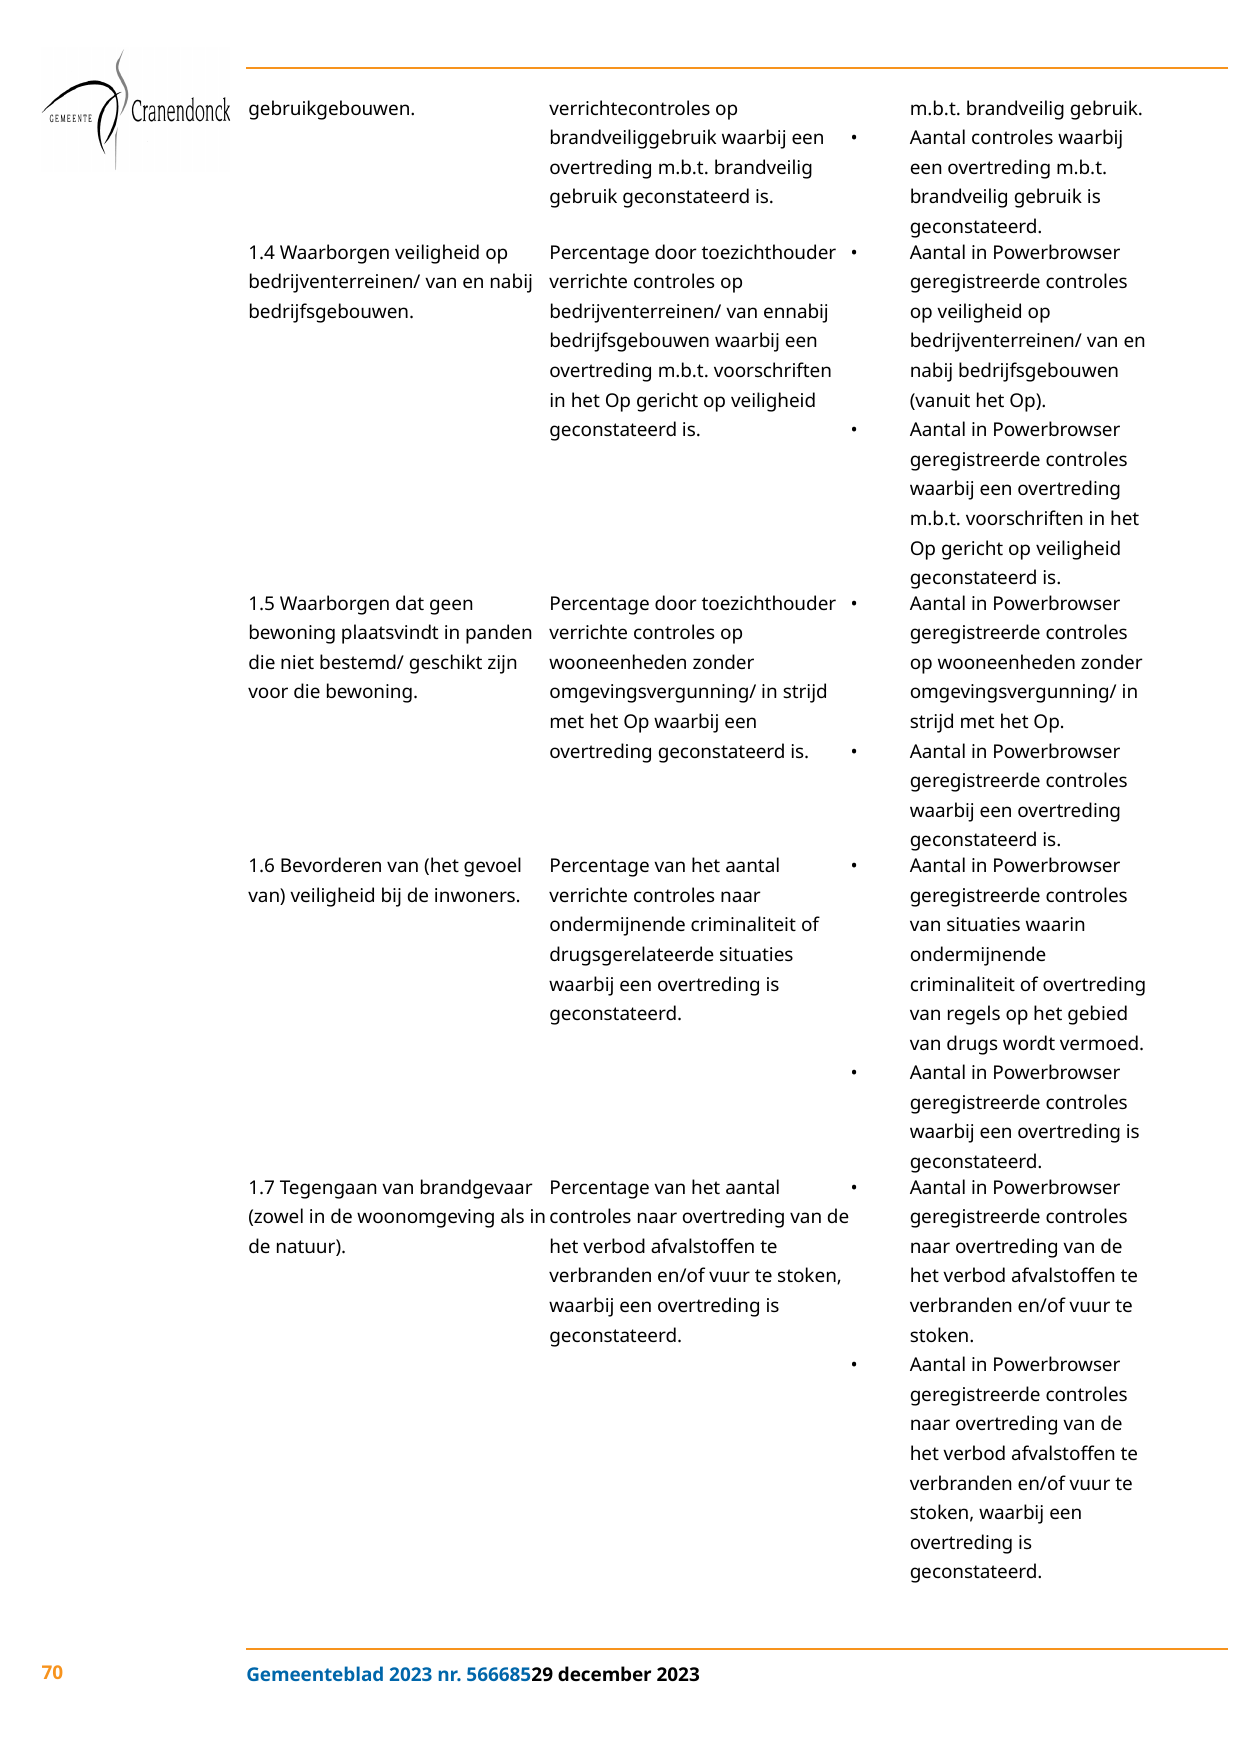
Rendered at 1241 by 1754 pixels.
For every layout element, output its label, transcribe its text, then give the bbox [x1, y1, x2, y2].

table_cell 1.7 Tegengaan van brandgevaar (zowel in de woonomgeving als in de natuur). [248, 1174, 549, 1584]
table_cell Percentage van het aantal controles naar overtreding van de het verbod afvalstoffen te verbranden en/of vuur te stoken, waarbij een overtreding is geconstateerd. [549, 1174, 850, 1584]
table_cell verrichtecontroles op brandveiliggebruik waarbij een overtreding m.b.t. brandveilig gebruik geconstateerd is. [549, 95, 850, 239]
table_cell 1.5 Waarborgen dat geen bewoning plaatsvindt in panden die niet bestemd/ geschikt zijn voor die bewoning. [248, 590, 549, 852]
table_cell 1.6 Bevorderen van (het gevoel van) veiligheid bij de inwoners. [248, 853, 549, 1174]
picture [41, 47, 231, 172]
table_cell gebruikgebouwen. [248, 95, 549, 239]
table_cell Aantal in Powerbrowser geregistreerde controles op veiligheid op bedrijventerreinen/ van en nabij bedrijfsgebouwen (vanuit het Op). Aantal in Powerbrowser geregistreerde controles waarbij een overtreding m.b.t. voorschriften in het Op gericht op veiligheid geconstateerd is. [850, 239, 1152, 590]
table_cell Aantal in Powerbrowser geregistreerde controles op wooneenheden zonder omgevingsvergunning/ in strijd met het Op. Aantal in Powerbrowser geregistreerde controles waarbij een overtreding geconstateerd is. [850, 590, 1152, 852]
table_cell Aantal in Powerbrowser geregistreerde controles naar overtreding van de het verbod afvalstoffen te verbranden en/of vuur te stoken. Aantal in Powerbrowser geregistreerde controles naar overtreding van de het verbod afvalstoffen te verbranden en/of vuur te stoken, waarbij een overtreding is geconstateerd. [850, 1174, 1152, 1584]
table_cell Percentage door toezichthouder verrichte controles op wooneenheden zonder omgevingsvergunning/ in strijd met het Op waarbij een overtreding geconstateerd is. [549, 590, 850, 852]
table_cell 1.4 Waarborgen veiligheid op bedrijventerreinen/ van en nabij bedrijfsgebouwen. [248, 239, 549, 590]
table_cell Percentage door toezichthouder verrichte controles op bedrijventerreinen/ van ennabij bedrijfsgebouwen waarbij een overtreding m.b.t. voorschriften in het Op gericht op veiligheid geconstateerd is. [549, 239, 850, 590]
table_cell Percentage van het aantal verrichte controles naar ondermijnende criminaliteit of drugsgerelateerde situaties waarbij een overtreding is geconstateerd. [549, 853, 850, 1174]
table_cell Aantal in Powerbrowser geregistreerde controles van situaties waarin ondermijnende criminaliteit of overtreding van regels op het gebied van drugs wordt vermoed. Aantal in Powerbrowser geregistreerde controles waarbij een overtreding is geconstateerd. [850, 853, 1152, 1174]
table_cell m.b.t. brandveilig gebruik. Aantal controles waarbij een overtreding m.b.t. brandveilig gebruik is geconstateerd. [850, 95, 1152, 239]
